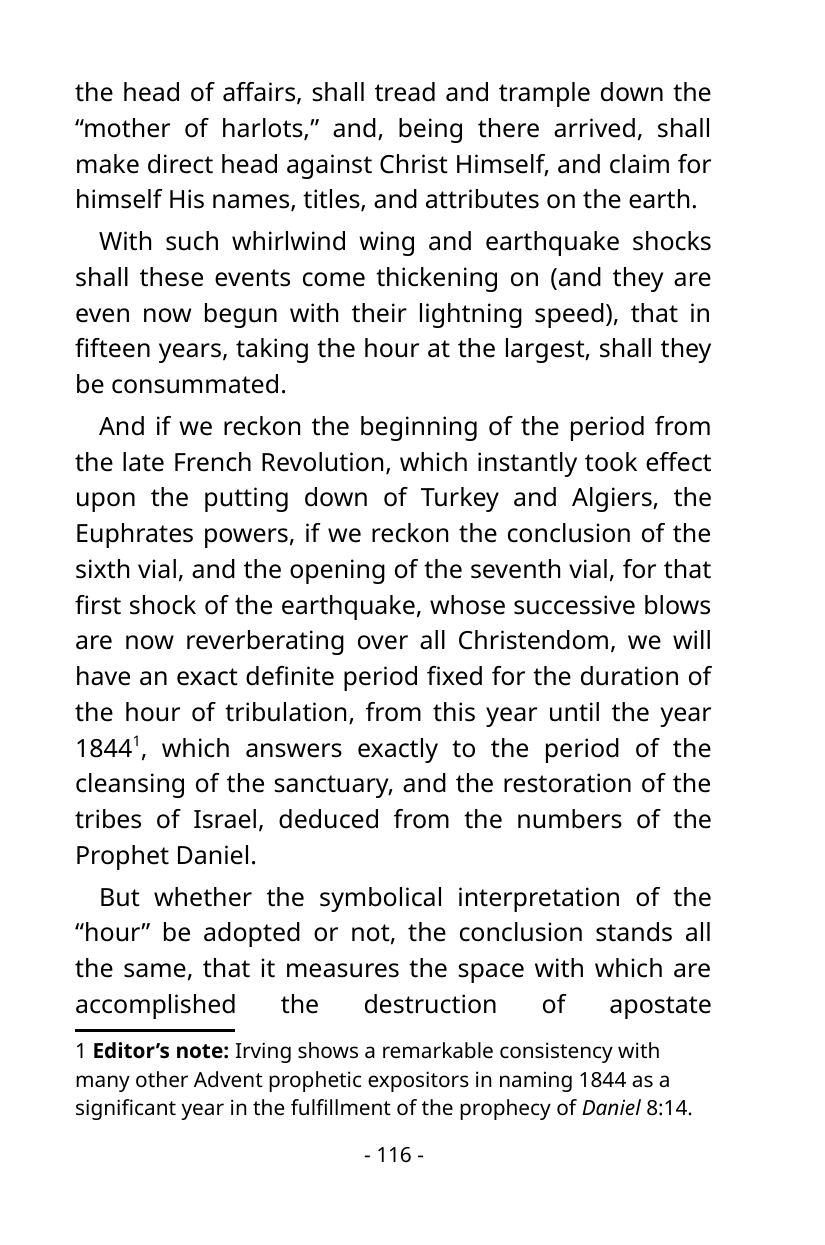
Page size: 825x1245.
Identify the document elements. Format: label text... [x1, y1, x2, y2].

text the head of affairs, shall tread and trample down the “mother of harlots,” and, being there arrived, shall make direct head against Christ Himself, and claim for himself His names, titles, and attributes on the earth. [75, 75, 712, 216]
text And if we reckon the beginning of the period from the late French Revolution, which instantly took effect upon the putting down of Turkey and Algiers, the Euphrates powers, if we reckon the conclusion of the sixth vial, and the opening of the seventh vial, for that first shock of the earthquake, whose successive blows are now reverberating over all Christendom, we will have an exact definite period fixed for the duration of the hour of tribulation, from this year until the year 1844, which answers exactly to the period of the cleansing of the sanctuary, and the restoration of the tribes of Israel, deduced from the numbers of the Prophet Daniel. [75, 409, 712, 871]
text But whether the symbolical interpretation of the “hour” be adopted or not, the conclusion stands all the same, that it measures the space with which are accomplished the destruction of apostate [75, 879, 712, 1020]
text Editor’s note: Irving shows a remarkable consistency with many other Advent prophetic expositors in naming 1844 as a significant year in the fulfillment of the prophecy of Daniel 8:14. [75, 1037, 712, 1122]
text With such whirlwind wing and earthquake shocks shall these events come thickening on (and they are even now begun with their lightning speed), that in fifteen years, taking the hour at the largest, shall they be consummated. [75, 224, 712, 401]
